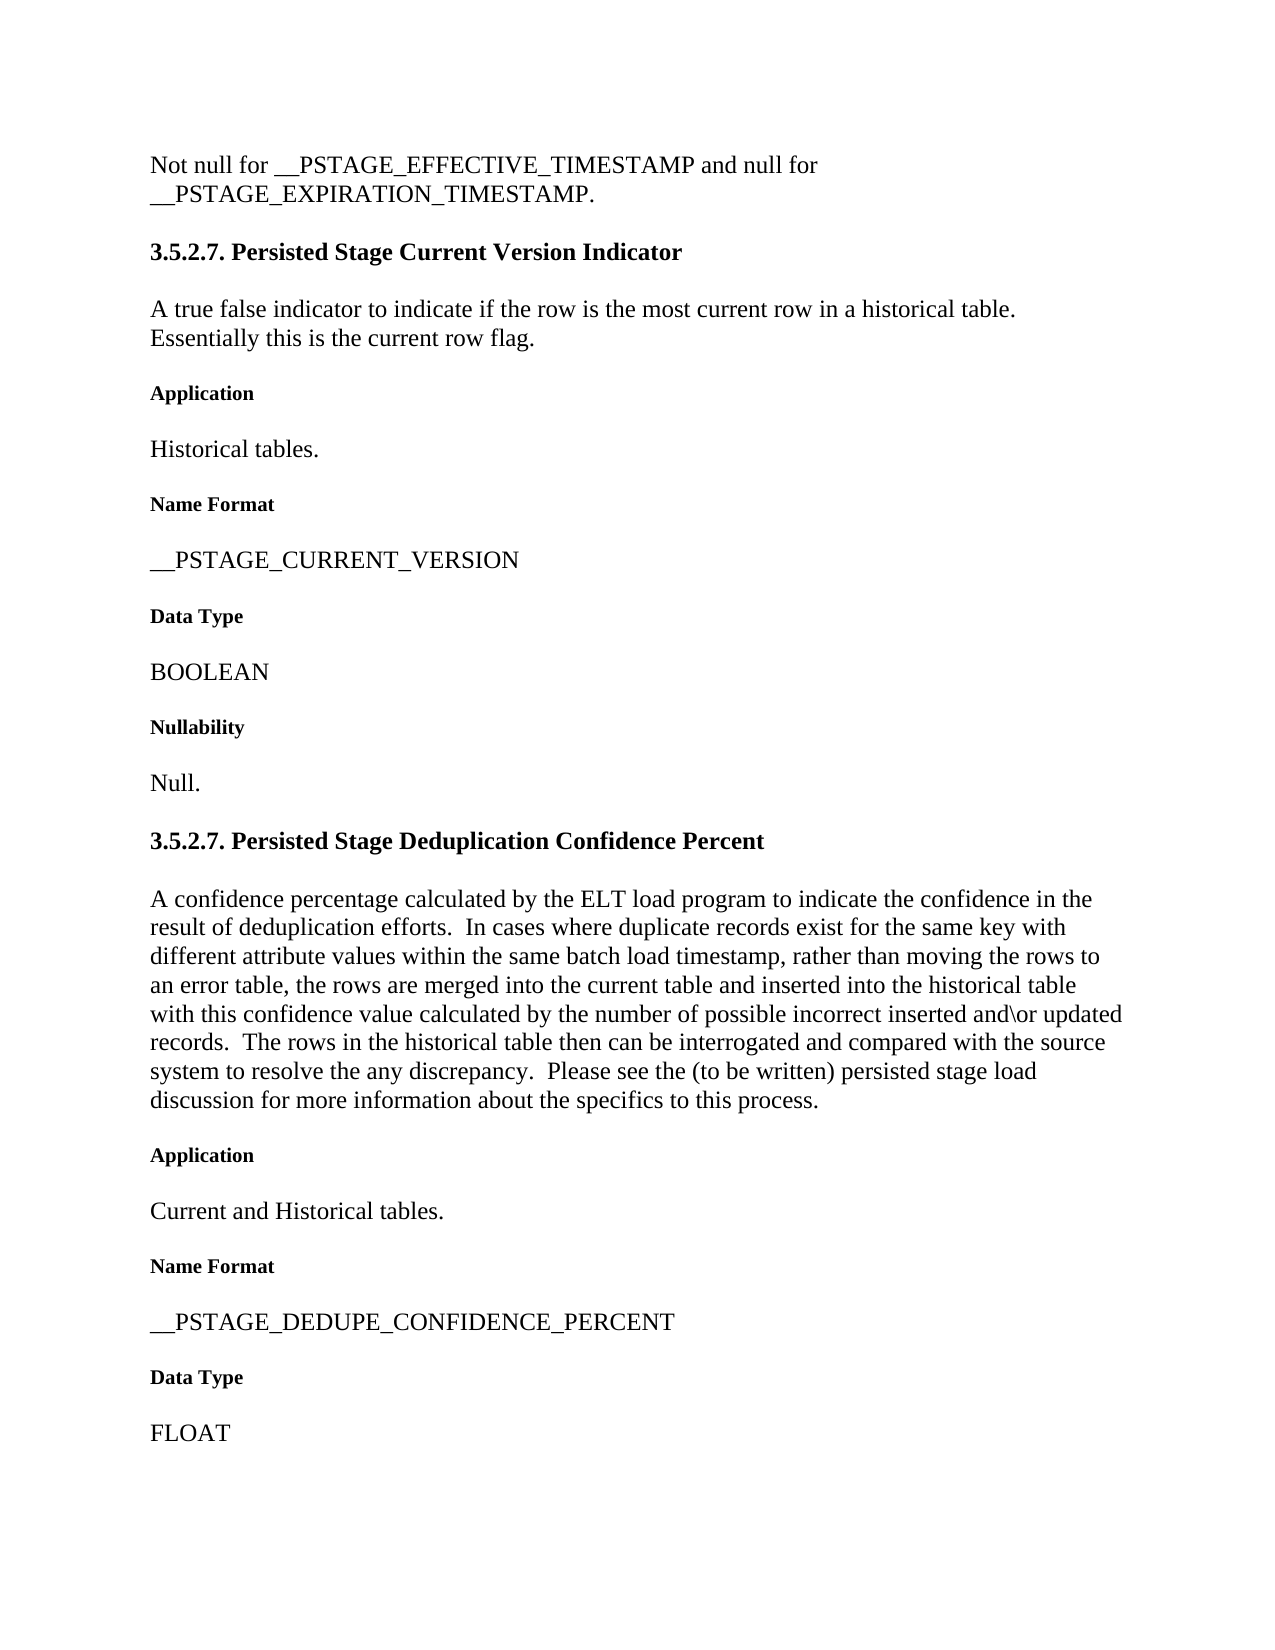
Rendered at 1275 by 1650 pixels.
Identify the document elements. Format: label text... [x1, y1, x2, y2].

text Historical tables. [150, 434, 1125, 463]
text A true false indicator to indicate if the row is the most current row in a historical table. Essentially this is the current row flag. [150, 294, 1125, 352]
text __PSTAGE_CURRENT_VERSION [150, 546, 1125, 574]
subtitle Application [150, 1143, 1125, 1167]
subtitle 3.5.2.7. Persisted Stage Current Version Indicator [150, 237, 1125, 265]
text A confidence percentage calculated by the ELT load program to indicate the confidence in the result of deduplication efforts. In cases where duplicate records exist for the same key with different attribute values within the same batch load timestamp, rather than moving the rows to an error table, the rows are merged into the current table and inserted into the historical table with this confidence value calculated by the number of possible incorrect inserted and\or updated records. The rows in the historical table then can be interrogated and compared with the source system to resolve the any discrepancy. Please see the (to be written) persisted stage load discussion for more information about the specifics to this process. [150, 884, 1125, 1114]
text Not null for __PSTAGE_EFFECTIVE_TIMESTAMP and null for __PSTAGE_EXPIRATION_TIMESTAMP. [150, 150, 1125, 207]
text FLOAT [150, 1418, 1125, 1447]
subtitle Data Type [150, 603, 1125, 628]
text Null. [150, 768, 1125, 797]
subtitle 3.5.2.7. Persisted Stage Deduplication Confidence Percent [150, 826, 1125, 854]
subtitle Nullability [150, 715, 1125, 739]
subtitle Name Format [150, 492, 1125, 516]
subtitle Name Format [150, 1254, 1125, 1278]
text Current and Historical tables. [150, 1196, 1125, 1225]
subtitle Application [150, 381, 1125, 405]
text BOOLEAN [150, 657, 1125, 686]
text __PSTAGE_DEDUPE_CONFIDENCE_PERCENT [150, 1307, 1125, 1336]
subtitle Data Type [150, 1365, 1125, 1389]
